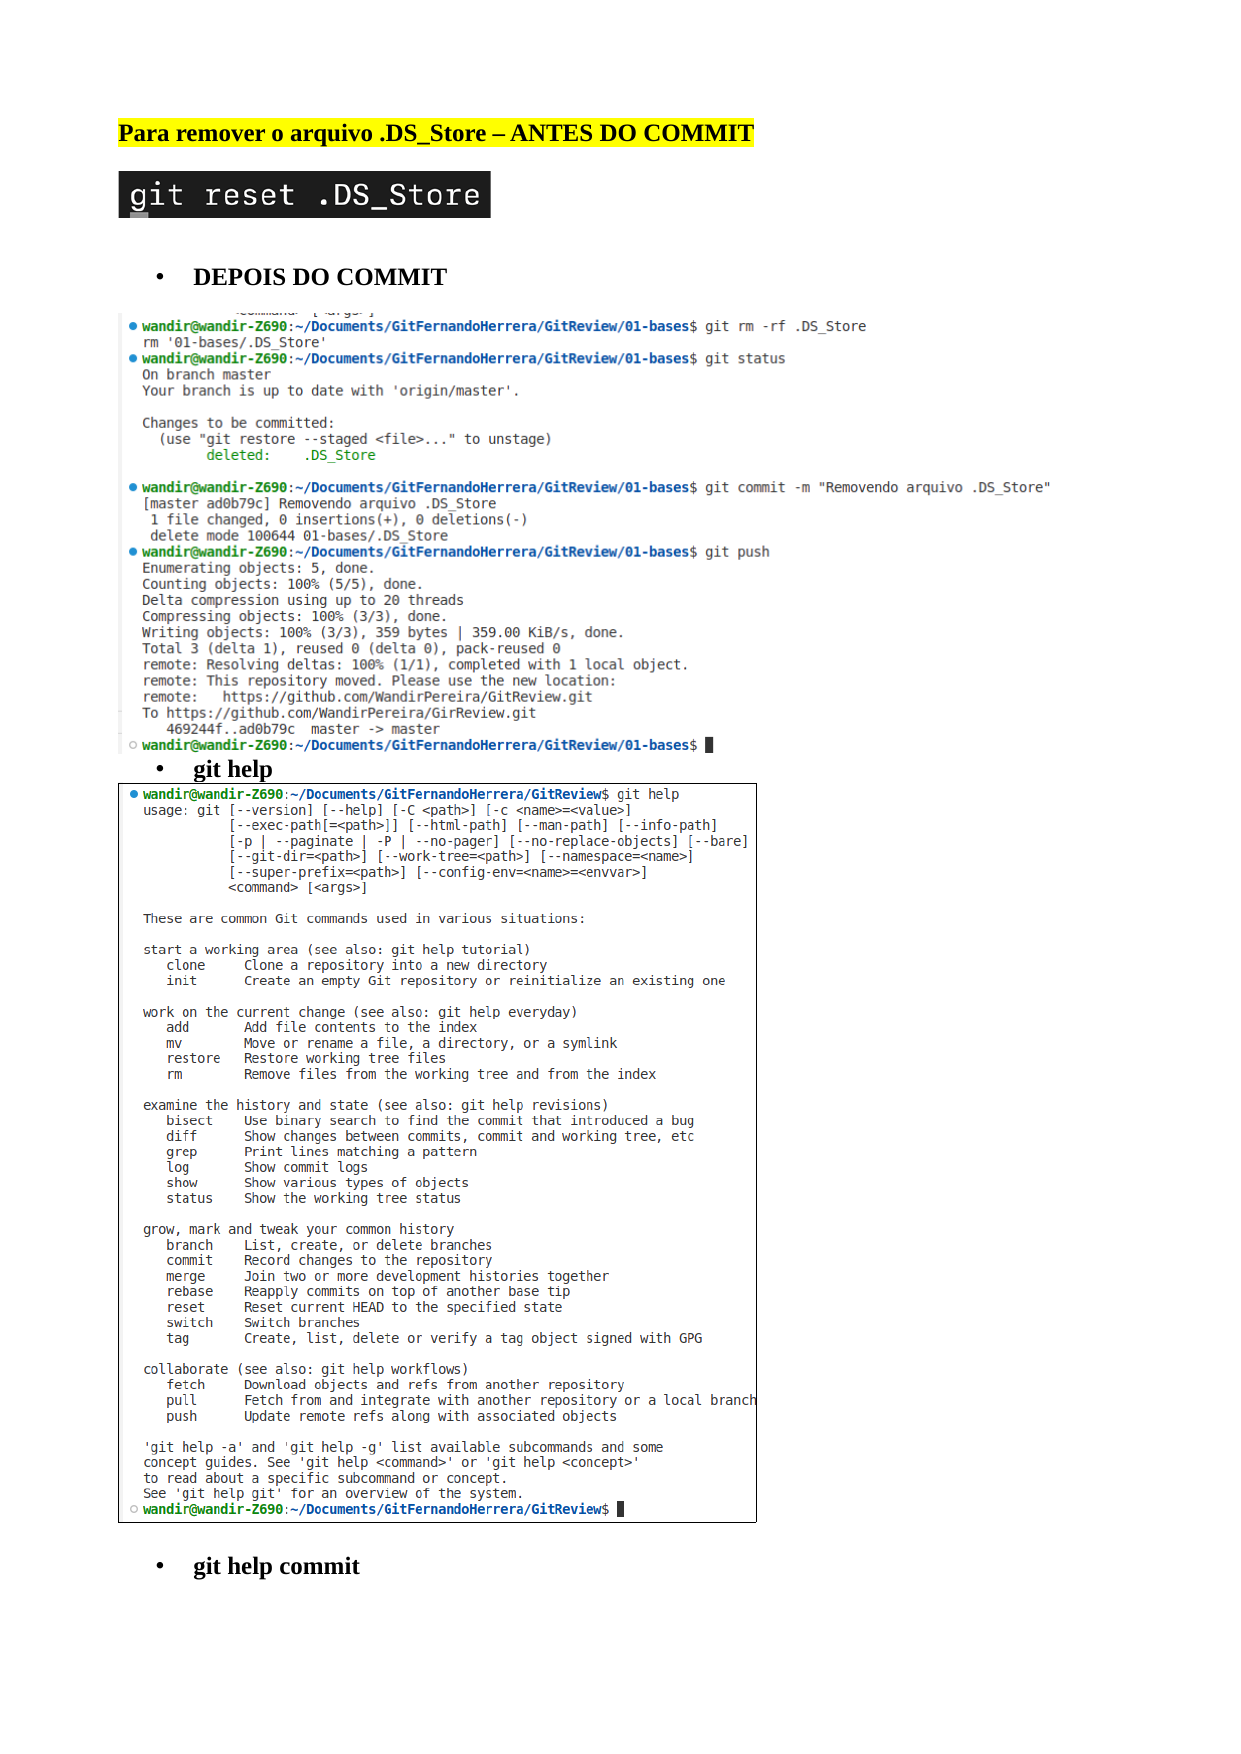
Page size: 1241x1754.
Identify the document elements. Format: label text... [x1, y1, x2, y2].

list git help commit [156, 1551, 1122, 1579]
list DEPOIS DO COMMIT [156, 262, 1122, 291]
list git help [156, 754, 1122, 783]
text Para remover o arquivo .DS_Store – ANTES DO COMMIT [118, 118, 1122, 147]
